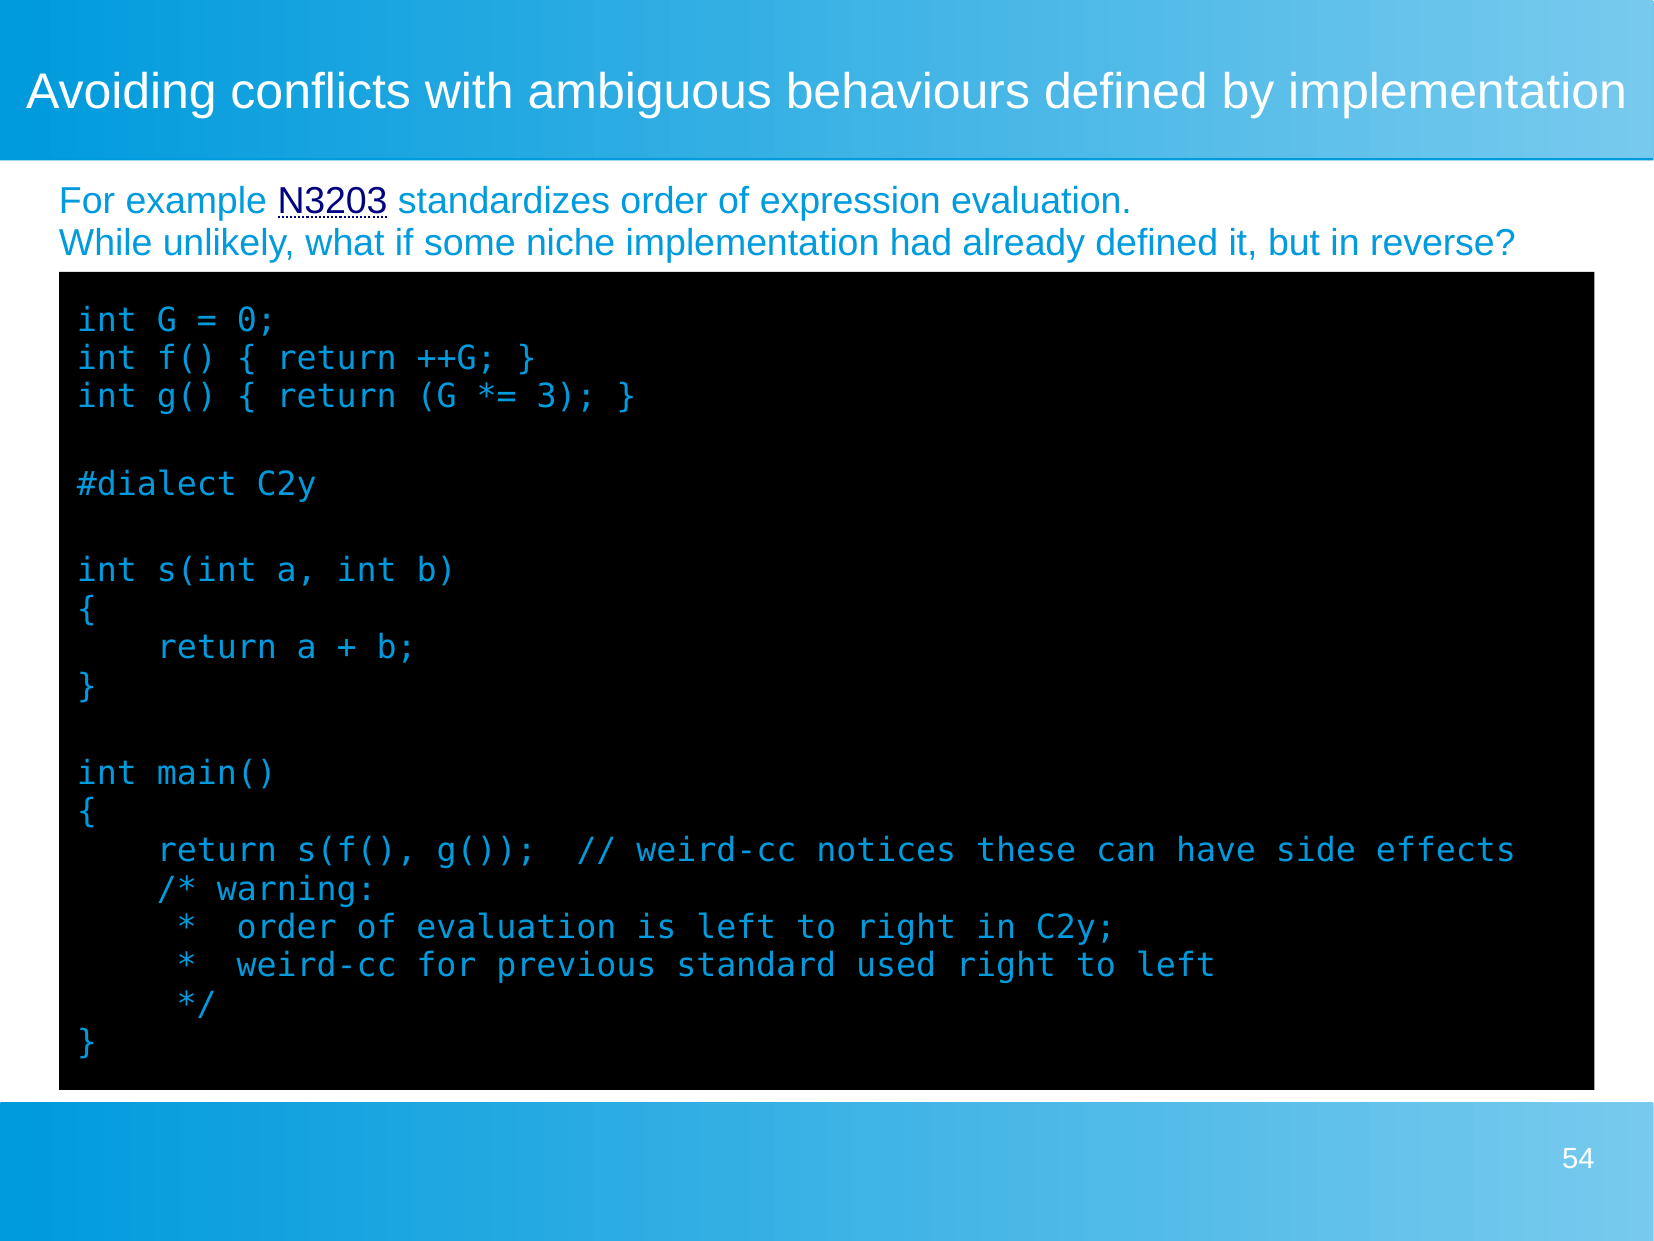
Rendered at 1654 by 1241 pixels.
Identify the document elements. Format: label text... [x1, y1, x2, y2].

title Avoiding conflicts with ambiguous behaviours defined by implementation [0, 17, 1654, 166]
list int G = 0; int f() { return ++G; } int g() { return (G *= 3); } #dialect C2y int s(int a, int b) { return a + b; } int main() { return s(f(), g()); // weird-cc notices these can have side effects /* warning: * order of evaluation is left to right in C2y; * weird-cc for previous standard used right to left */ } [59, 271, 1595, 1090]
list For example N3203 standardizes order of expression evaluation. While unlikely, what if some niche implementation had already defined it, but in reverse? [59, 179, 1595, 271]
